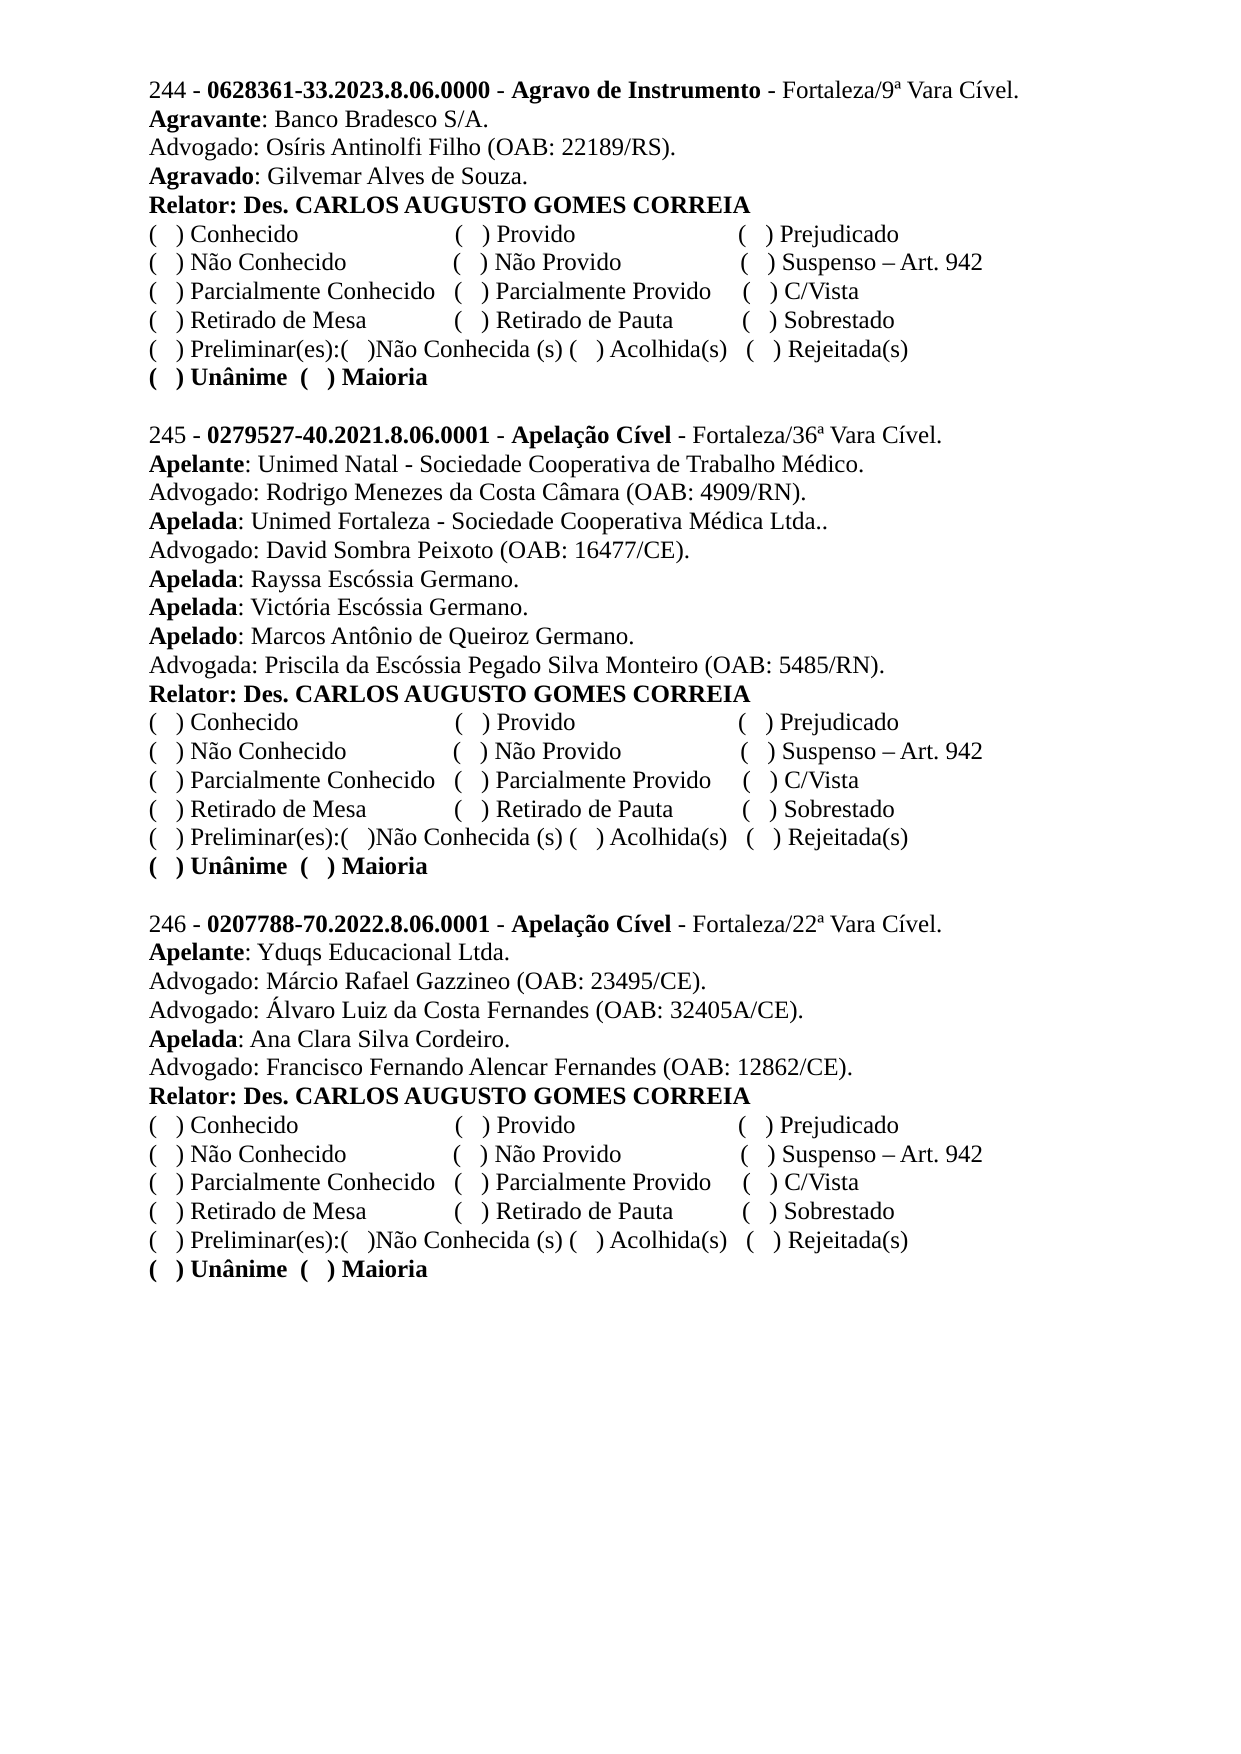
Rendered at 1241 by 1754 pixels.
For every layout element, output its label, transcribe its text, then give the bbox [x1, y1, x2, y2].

text Apelada: Unimed Fortaleza - Sociedade Cooperativa Médica Ltda.. [148, 506, 1141, 535]
text ( ) Preliminar(es):( )Não Conhecida (s) ( ) Acolhida(s) ( ) Rejeitada(s) [148, 1225, 1158, 1254]
text Apelada: Victória Escóssia Germano. [148, 592, 1141, 621]
text Apelante: Unimed Natal - Sociedade Cooperativa de Trabalho Médico. [148, 449, 1141, 477]
text 246 - 0207788-70.2022.8.06.0001 - Apelação Cível - Fortaleza/22ª Vara Cível. [148, 909, 1141, 937]
text Relator: Des. CARLOS AUGUSTO GOMES CORREIA [148, 679, 1141, 707]
text Advogado: Francisco Fernando Alencar Fernandes (OAB: 12862/CE). [148, 1052, 1141, 1081]
text ( ) Retirado de Mesa ( ) Retirado de Pauta ( ) Sobrestado [148, 794, 1158, 822]
text ( ) Parcialmente Conhecido ( ) Parcialmente Provido ( ) C/Vista [148, 1167, 1158, 1196]
text ( ) Unânime ( ) Maioria [148, 362, 1158, 391]
text ( ) Não Conhecido ( ) Não Provido ( ) Suspenso – Art. 942 [148, 736, 1158, 765]
text Apelado: Marcos Antônio de Queiroz Germano. [148, 621, 1141, 650]
text ( ) Unânime ( ) Maioria [148, 851, 1158, 880]
text ( ) Não Conhecido ( ) Não Provido ( ) Suspenso – Art. 942 [148, 1139, 1158, 1167]
text ( ) Retirado de Mesa ( ) Retirado de Pauta ( ) Sobrestado [148, 1196, 1158, 1225]
text Advogado: Osíris Antinolfi Filho (OAB: 22189/RS). [148, 132, 1141, 161]
text ( ) Preliminar(es):( )Não Conhecida (s) ( ) Acolhida(s) ( ) Rejeitada(s) [148, 334, 1158, 362]
text ( ) Não Conhecido ( ) Não Provido ( ) Suspenso – Art. 942 [148, 247, 1158, 276]
text ( ) Conhecido ( ) Provido ( ) Prejudicado [148, 219, 1141, 247]
text ( ) Preliminar(es):( )Não Conhecida (s) ( ) Acolhida(s) ( ) Rejeitada(s) [148, 822, 1158, 851]
text Relator: Des. CARLOS AUGUSTO GOMES CORREIA [148, 1081, 1141, 1110]
text ( ) Parcialmente Conhecido ( ) Parcialmente Provido ( ) C/Vista [148, 765, 1158, 794]
text ( ) Retirado de Mesa ( ) Retirado de Pauta ( ) Sobrestado [148, 305, 1158, 334]
text Advogado: David Sombra Peixoto (OAB: 16477/CE). [148, 535, 1141, 564]
text Apelada: Ana Clara Silva Cordeiro. [148, 1024, 1141, 1052]
text 244 - 0628361-33.2023.8.06.0000 - Agravo de Instrumento - Fortaleza/9ª Vara Cível. [148, 75, 1141, 104]
text Agravado: Gilvemar Alves de Souza. [148, 161, 1141, 190]
text Advogado: Márcio Rafael Gazzineo (OAB: 23495/CE). [148, 966, 1141, 995]
text Agravante: Banco Bradesco S/A. [148, 104, 1141, 132]
text Apelante: Yduqs Educacional Ltda. [148, 937, 1141, 966]
text Advogado: Álvaro Luiz da Costa Fernandes (OAB: 32405A/CE). [148, 995, 1141, 1024]
text ( ) Conhecido ( ) Provido ( ) Prejudicado [148, 1110, 1141, 1139]
text Apelada: Rayssa Escóssia Germano. [148, 564, 1141, 592]
text ( ) Parcialmente Conhecido ( ) Parcialmente Provido ( ) C/Vista [148, 276, 1158, 305]
text Advogada: Priscila da Escóssia Pegado Silva Monteiro (OAB: 5485/RN). [148, 650, 1141, 679]
text ( ) Conhecido ( ) Provido ( ) Prejudicado [148, 707, 1141, 736]
text 245 - 0279527-40.2021.8.06.0001 - Apelação Cível - Fortaleza/36ª Vara Cível. [148, 420, 1141, 449]
text Relator: Des. CARLOS AUGUSTO GOMES CORREIA [148, 190, 1141, 219]
text ( ) Unânime ( ) Maioria [148, 1254, 1158, 1282]
text Advogado: Rodrigo Menezes da Costa Câmara (OAB: 4909/RN). [148, 477, 1141, 506]
